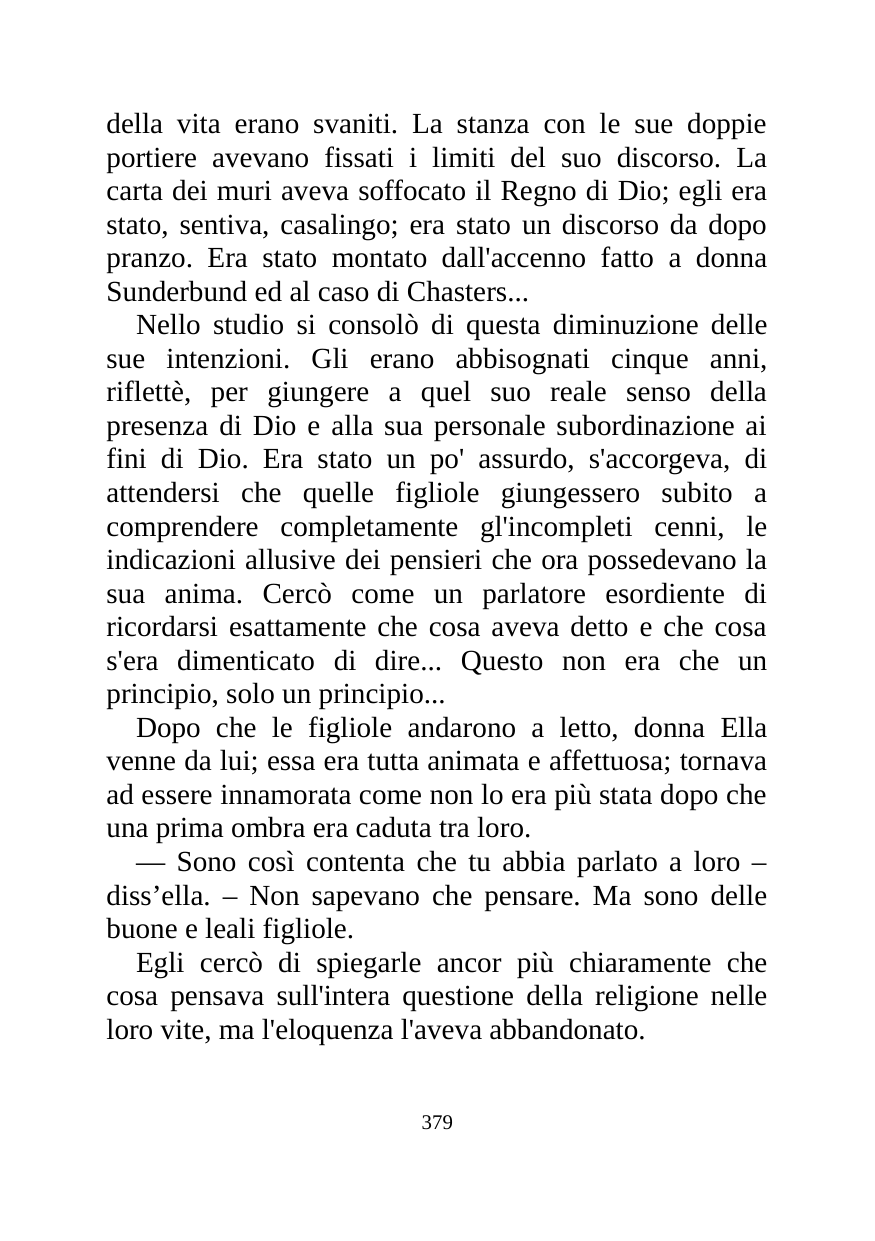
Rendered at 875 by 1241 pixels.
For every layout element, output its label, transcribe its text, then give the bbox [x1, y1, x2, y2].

text della vita erano svaniti. La stanza con le sue doppie portiere avevano fissati i limiti del suo discorso. La carta dei muri aveva soffocato il Regno di Dio; egli era stato, sentiva, casalingo; era stato un discorso da dopo pranzo. Era stato montato dall'accenno fatto a donna Sunderbund ed al caso di Chasters... [106, 106, 768, 307]
text Nello studio si consolò di questa diminuzione delle sue intenzioni. Gli erano abbisognati cinque anni, riflettè, per giungere a quel suo reale senso della presenza di Dio e alla sua personale subordinazione ai fini di Dio. Era stato un po' assurdo, s'accorgeva, di attendersi che quelle figliole giungessero subito a comprendere completamente gl'incompleti cenni, le indicazioni allusive dei pensieri che ora possedevano la sua anima. Cercò come un parlatore esordiente di ricordarsi esattamente che cosa aveva detto e che cosa s'era dimenticato di dire... Questo non era che un principio, solo un principio... [106, 307, 768, 710]
text — Sono così contenta che tu abbia parlato a loro – diss’ella. – Non sapevano che pensare. Ma sono delle buone e leali figliole. [106, 844, 768, 945]
text Egli cercò di spiegarle ancor più chiaramente che cosa pensava sull'intera questione della religione nelle loro vite, ma l'eloquenza l'aveva abbandonato. [106, 945, 768, 1045]
text Dopo che le figliole andarono a letto, donna Ella venne da lui; essa era tutta animata e affettuosa; tornava ad essere innamorata come non lo era più stata dopo che una prima ombra era caduta tra loro. [106, 710, 768, 844]
